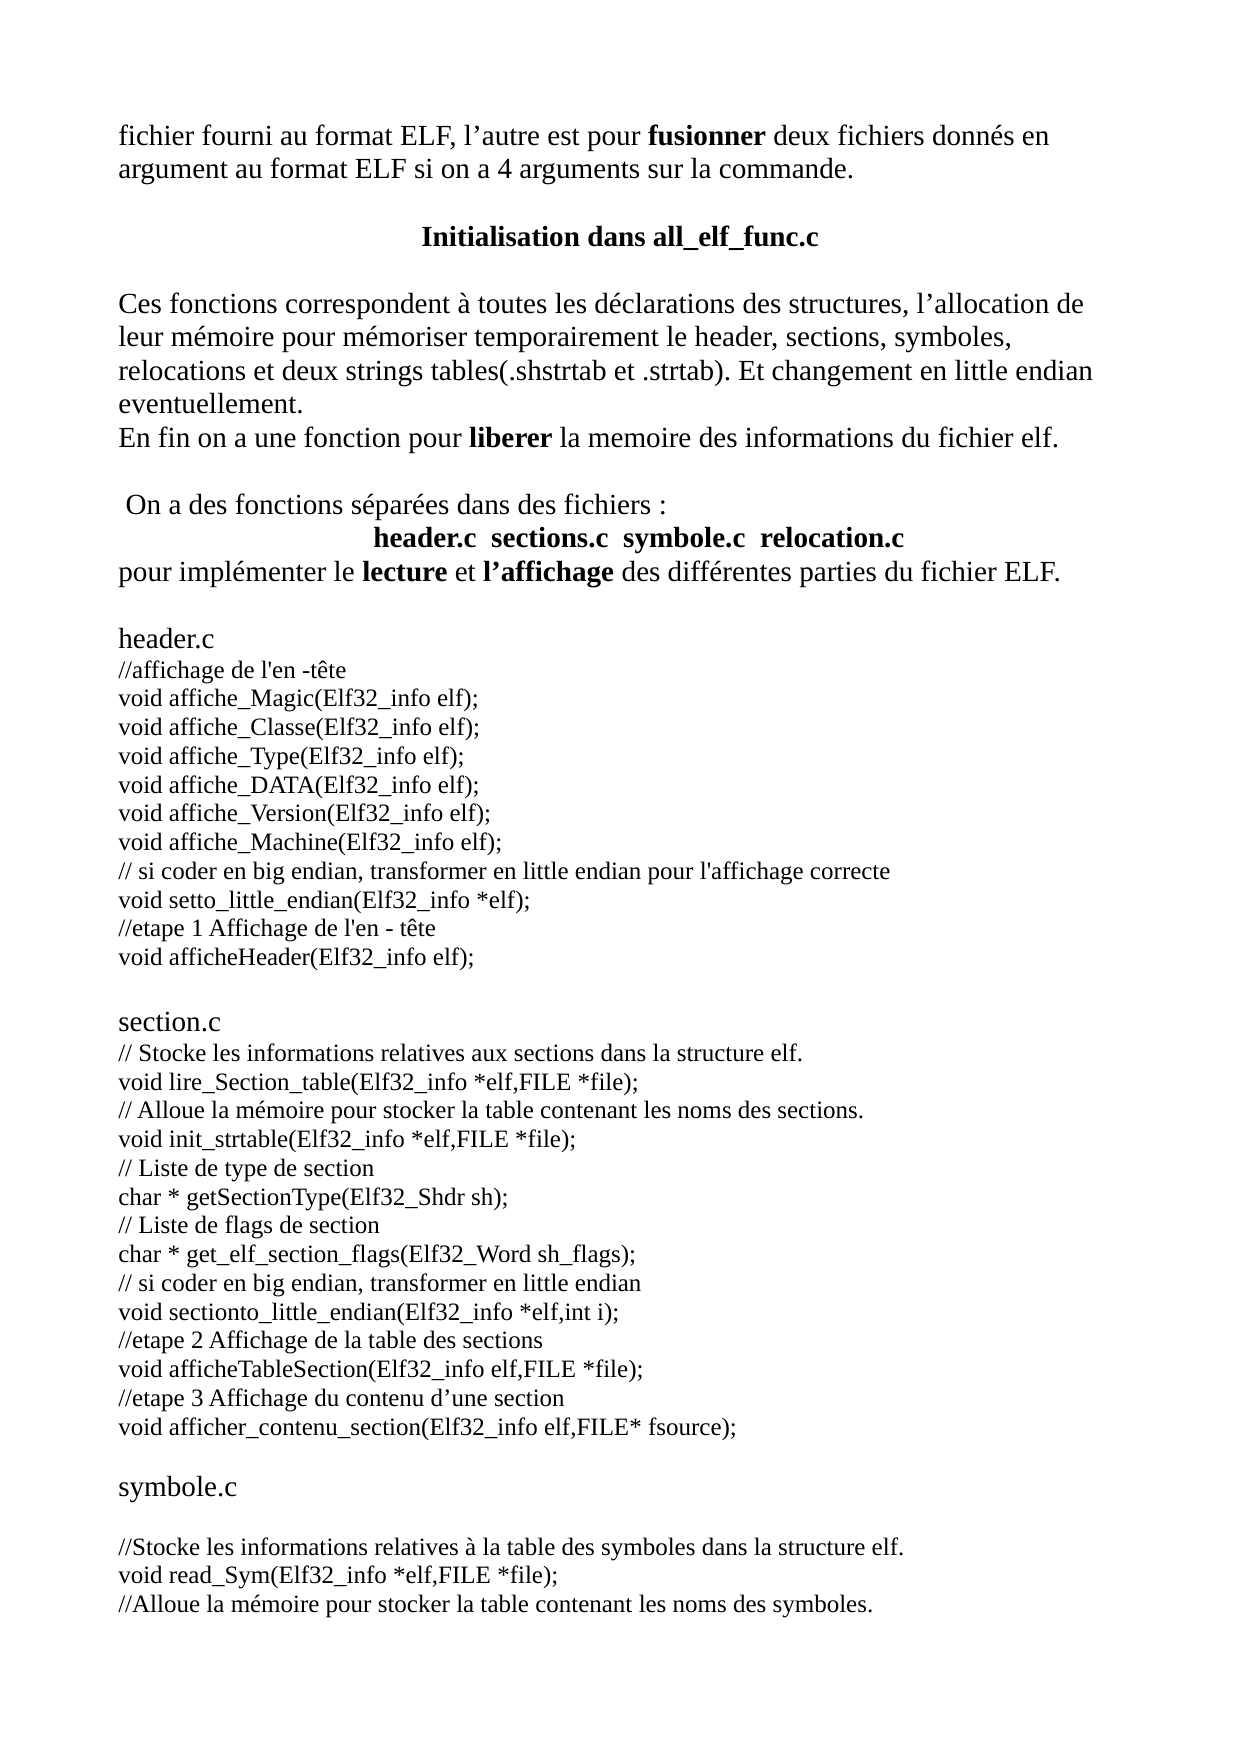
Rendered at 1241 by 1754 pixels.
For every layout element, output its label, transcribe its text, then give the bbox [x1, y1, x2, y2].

text //etape 3 Affichage du contenu d’une section [118, 1383, 1122, 1412]
text // Liste de type de section [118, 1153, 1122, 1182]
text void afficheHeader(Elf32_info elf); [118, 942, 1122, 971]
text header.c sections.c symbole.c relocation.c [118, 521, 1122, 554]
text void affiche_Classe(Elf32_info elf); [118, 712, 1122, 741]
text void afficheTableSection(Elf32_info elf,FILE *file); [118, 1354, 1122, 1383]
text //Stocke les informations relatives à la table des symboles dans la structure elf. [118, 1532, 1122, 1560]
text void affiche_Magic(Elf32_info elf); [118, 683, 1122, 712]
text //affichage de l'en -tête [118, 655, 1122, 683]
text void affiche_Machine(Elf32_info elf); [118, 827, 1122, 856]
text void affiche_Type(Elf32_info elf); [118, 741, 1122, 770]
text symbole.c [118, 1469, 1122, 1503]
text Initialisation dans all_elf_func.c [118, 219, 1122, 252]
text void affiche_Version(Elf32_info elf); [118, 798, 1122, 827]
text void lire_Section_table(Elf32_info *elf,FILE *file); [118, 1067, 1122, 1096]
text //Alloue la mémoire pour stocker la table contenant les noms des symboles. [118, 1589, 1122, 1618]
text //etape 2 Affichage de la table des sections [118, 1326, 1122, 1354]
text // Alloue la mémoire pour stocker la table contenant les noms des sections. [118, 1096, 1122, 1124]
text void affiche_DATA(Elf32_info elf); [118, 770, 1122, 798]
text On a des fonctions séparées dans des fichiers : [118, 487, 1122, 521]
text void sectionto_little_endian(Elf32_info *elf,int i); [118, 1297, 1122, 1326]
text void read_Sym(Elf32_info *elf,FILE *file); [118, 1560, 1122, 1589]
text char * get_elf_section_flags(Elf32_Word sh_flags); [118, 1239, 1122, 1268]
text section.c [118, 1004, 1122, 1038]
text void init_strtable(Elf32_info *elf,FILE *file); [118, 1124, 1122, 1153]
text Ces fonctions correspondent à toutes les déclarations des structures, l’allocation de leur mémoire pour mémoriser temporairement le header, sections, symboles, relocations et deux strings tables(.shstrtab et .strtab). Et changement en little endian eventuellement. [118, 286, 1122, 420]
text fichier fourni au format ELF, l’autre est pour fusionner deux fichiers donnés en argument au format ELF si on a 4 arguments sur la commande. [118, 118, 1122, 185]
text void setto_little_endian(Elf32_info *elf); [118, 885, 1122, 913]
text header.c [118, 621, 1122, 655]
text //etape 1 Affichage de l'en - tête [118, 913, 1122, 942]
text char * getSectionType(Elf32_Shdr sh); [118, 1182, 1122, 1211]
text // si coder en big endian, transformer en little endian pour l'affichage correcte [118, 856, 1122, 885]
text // Stocke les informations relatives aux sections dans la structure elf. [118, 1038, 1122, 1067]
text // si coder en big endian, transformer en little endian [118, 1268, 1122, 1297]
text En fin on a une fonction pour liberer la memoire des informations du fichier elf. [118, 420, 1122, 453]
text void afficher_contenu_section(Elf32_info elf,FILE* fsource); [118, 1412, 1122, 1441]
text pour implémenter le lecture et l’affichage des différentes parties du fichier ELF. [118, 554, 1122, 588]
text // Liste de flags de section [118, 1211, 1122, 1239]
